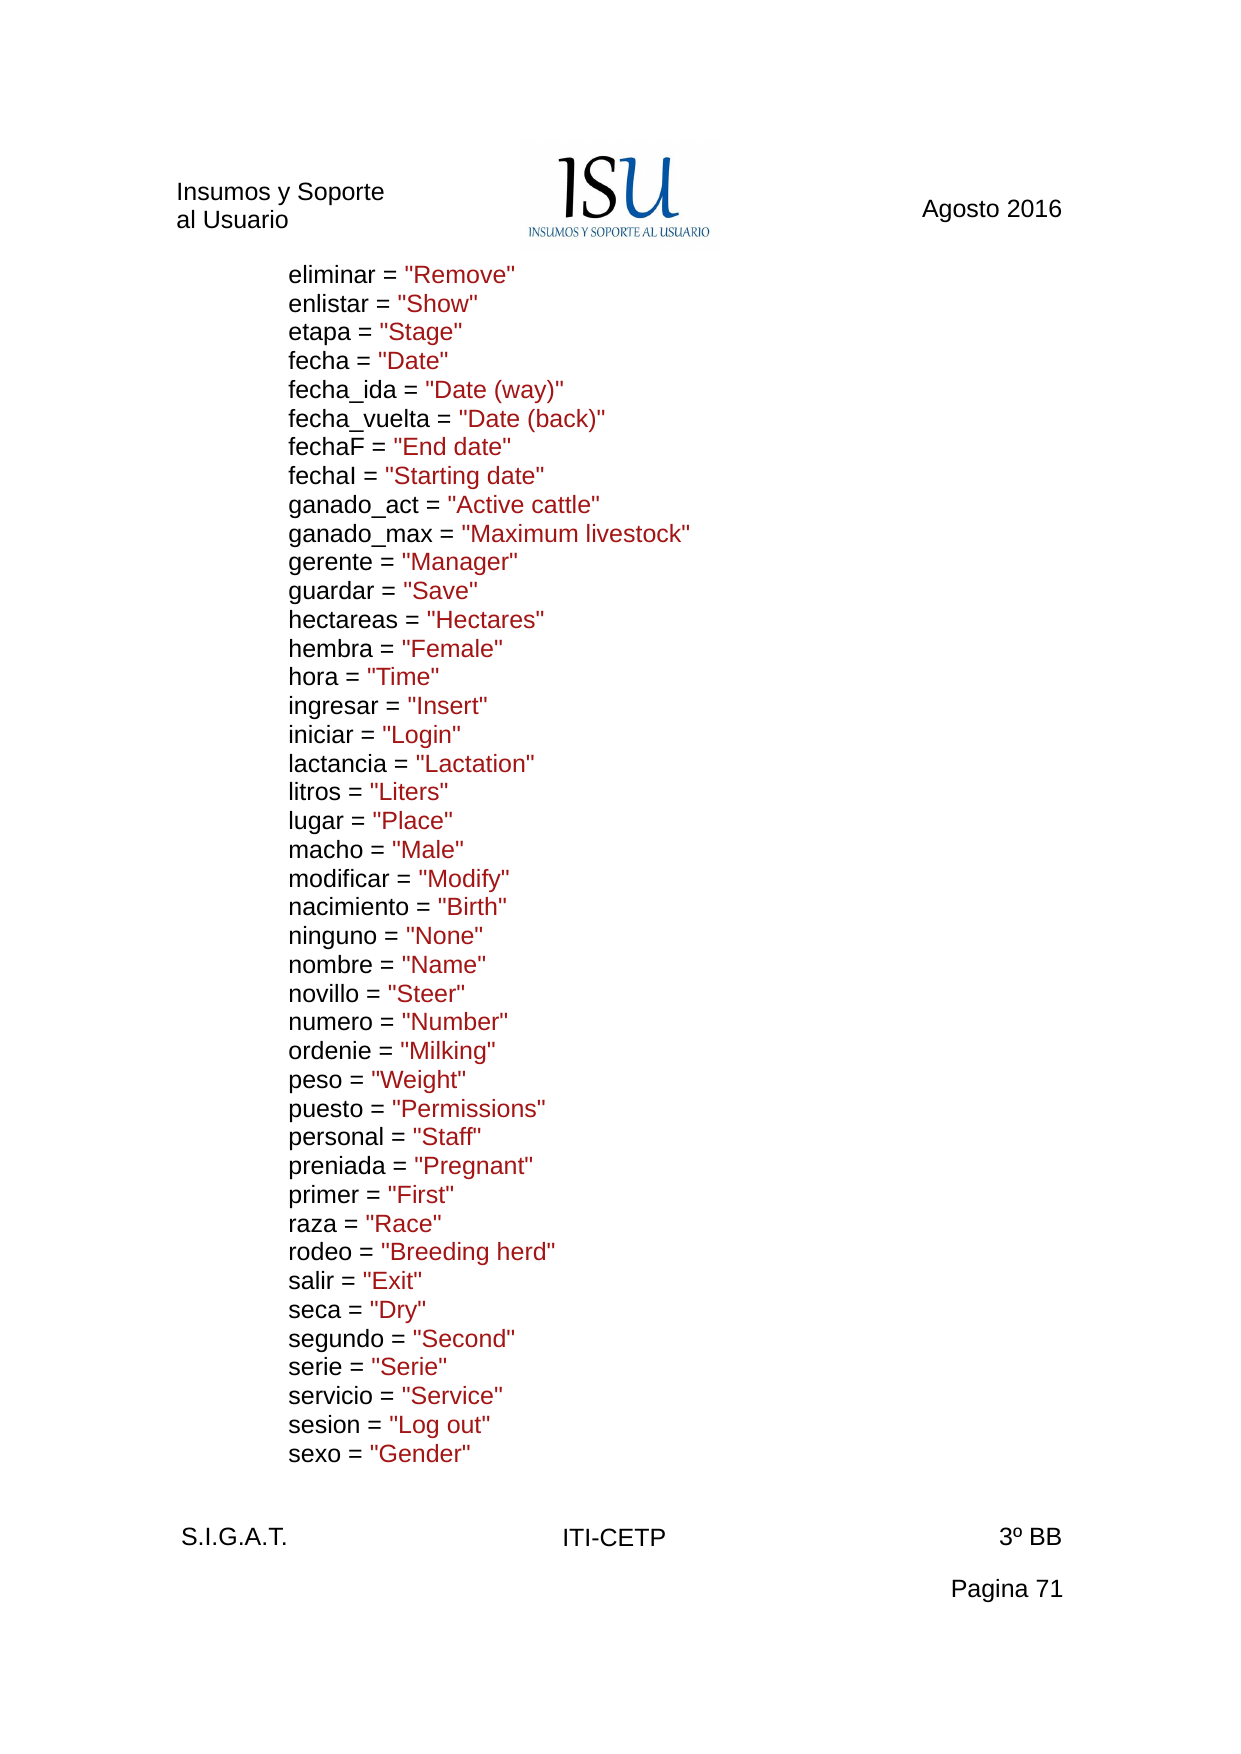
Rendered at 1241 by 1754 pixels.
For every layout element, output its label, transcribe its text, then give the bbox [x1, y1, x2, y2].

text modificar = "Modify" [177, 863, 1063, 892]
text salir = "Exit" [177, 1266, 1063, 1295]
text gerente = "Manager" [177, 547, 1063, 576]
text ganado_max = "Maximum livestock" [177, 518, 1063, 547]
text numero = "Number" [177, 1007, 1063, 1036]
text nombre = "Name" [177, 950, 1063, 978]
text enlistar = "Show" [177, 288, 1063, 317]
text seca = "Dry" [177, 1295, 1063, 1323]
text sexo = "Gender" [177, 1438, 1063, 1467]
picture [517, 138, 723, 252]
text ninguno = "None" [177, 921, 1063, 950]
text rodeo = "Breeding herd" [177, 1237, 1063, 1266]
text sesion = "Log out" [177, 1410, 1063, 1438]
text iniciar = "Login" [177, 720, 1063, 748]
text ingresar = "Insert" [177, 691, 1063, 720]
text fecha = "Date" [177, 346, 1063, 375]
text hectareas = "Hectares" [177, 605, 1063, 633]
text litros = "Liters" [177, 777, 1063, 806]
text lugar = "Place" [177, 806, 1063, 835]
text serie = "Serie" [177, 1352, 1063, 1381]
text guardar = "Save" [177, 576, 1063, 605]
text fechaI = "Starting date" [177, 461, 1063, 490]
text eliminar = "Remove" [177, 260, 1063, 288]
text macho = "Male" [177, 835, 1063, 863]
text fecha_vuelta = "Date (back)" [177, 403, 1063, 432]
text fecha_ida = "Date (way)" [177, 375, 1063, 403]
text lactancia = "Lactation" [177, 748, 1063, 777]
text servicio = "Service" [177, 1381, 1063, 1410]
text etapa = "Stage" [177, 317, 1063, 346]
text preniada = "Pregnant" [177, 1151, 1063, 1180]
text segundo = "Second" [177, 1323, 1063, 1352]
text hembra = "Female" [177, 633, 1063, 662]
text raza = "Race" [177, 1208, 1063, 1237]
text puesto = "Permissions" [177, 1093, 1063, 1122]
text peso = "Weight" [177, 1065, 1063, 1093]
text primer = "First" [177, 1180, 1063, 1208]
text personal = "Staff" [177, 1122, 1063, 1151]
text fechaF = "End date" [177, 432, 1063, 461]
text nacimiento = "Birth" [177, 892, 1063, 921]
text ganado_act = "Active cattle" [177, 490, 1063, 518]
text novillo = "Steer" [177, 978, 1063, 1007]
text hora = "Time" [177, 662, 1063, 691]
text ordenie = "Milking" [177, 1036, 1063, 1065]
